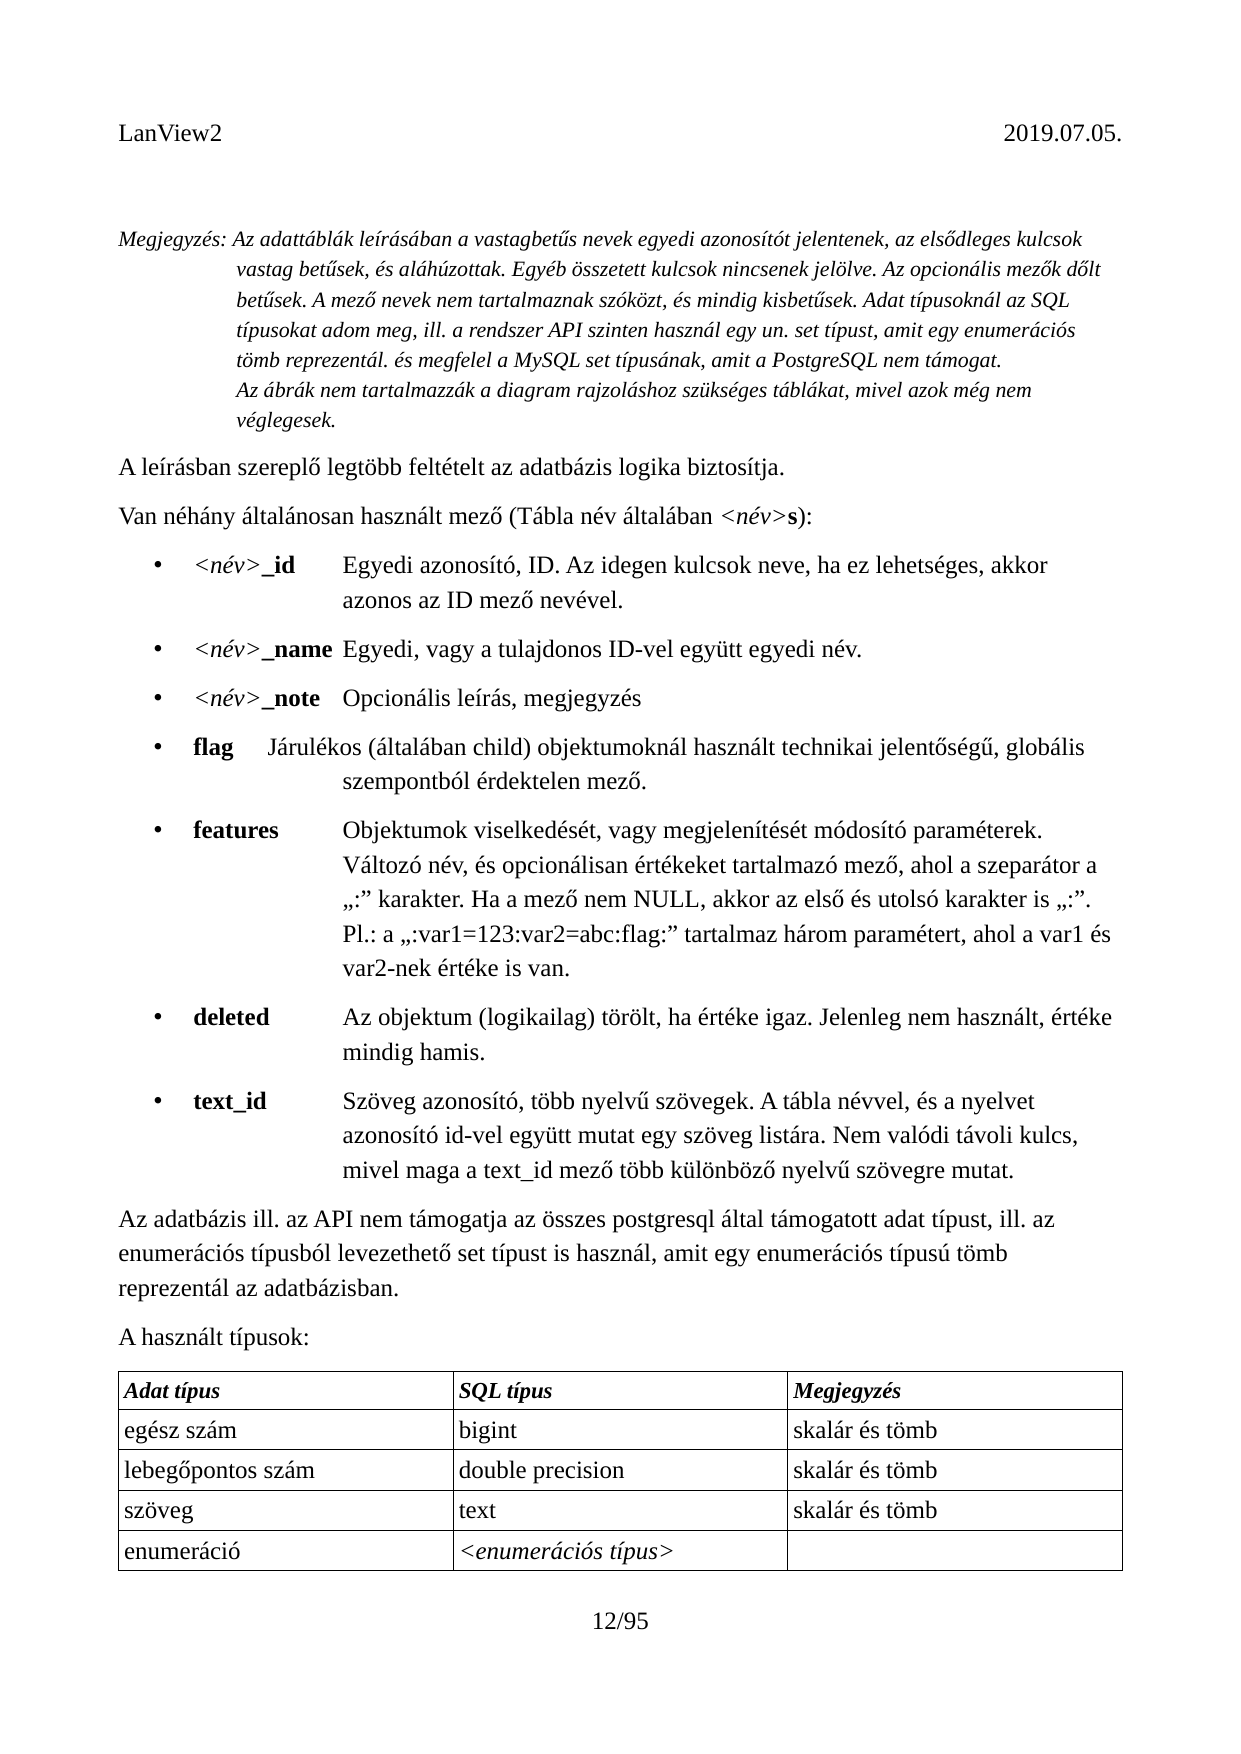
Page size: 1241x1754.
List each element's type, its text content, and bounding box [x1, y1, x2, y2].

list text_id Szöveg azonosító, több nyelvű szövegek. A tábla névvel, és a nyelvet azonosító id-vel együtt mutat egy szöveg listára. Nem valódi távoli kulcs, mivel maga a text_id mező több különböző nyelvű szövegre mutat. [153, 1086, 1122, 1184]
table_cell text [454, 1491, 787, 1530]
list deleted Az objektum (logikailag) törölt, ha értéke igaz. Jelenleg nem használt, értéke mindig hamis. [153, 1002, 1122, 1066]
table_cell egész szám [119, 1410, 453, 1449]
table_cell double precision [454, 1450, 787, 1490]
table_header Adat típus [119, 1372, 453, 1409]
table_header SQL típus [454, 1372, 787, 1409]
list flag Járulékos (általában child) objektumoknál használt technikai jelentőségű, globális szempontból érdektelen mező. [153, 732, 1122, 795]
table_cell skalár és tömb [788, 1410, 1122, 1449]
text A használt típusok: [118, 1322, 1122, 1351]
list <név>_note Opcionális leírás, megjegyzés [153, 683, 1122, 712]
table_cell [788, 1531, 1122, 1570]
table_cell skalár és tömb [788, 1491, 1122, 1530]
table_cell bigint [454, 1410, 787, 1449]
text A leírásban szereplő legtöbb feltételt az adatbázis logika biztosítja. [118, 452, 1122, 481]
list features Objektumok viselkedését, vagy megjelenítését módosító paraméterek. Változó név, és opcionálisan értékeket tartalmazó mező, ahol a szeparátor a „:” karakter. Ha a mező nem NULL, akkor az első és utolsó karakter is „:”. Pl.: a „:var1=123:var2=abc:flag:” tartalmaz három paramétert, ahol a var1 és var2-nek értéke is van. [153, 816, 1122, 982]
table_cell szöveg [119, 1491, 453, 1530]
text Van néhány általánosan használt mező (Tábla név általában <név>s): [118, 501, 1122, 530]
list <név>_name Egyedi, vagy a tulajdonos ID-vel együtt egyedi név. [153, 634, 1122, 663]
table_header Megjegyzés [788, 1372, 1122, 1409]
table_cell skalár és tömb [788, 1450, 1122, 1490]
table_cell enumeráció [119, 1531, 453, 1570]
table_cell lebegőpontos szám [119, 1450, 453, 1490]
text Az adatbázis ill. az API nem támogatja az összes postgresql által támogatott adat típust, ill. az enumerációs típusból levezethető set típust is használ, amit egy enumerációs típusú tömb reprezentál az adatbázisban. [118, 1204, 1122, 1302]
text Megjegyzés: Az adattáblák leírásában a vastagbetűs nevek egyedi azonosítót jelentenek, az elsődleges kulcsok vastag betűsek, és aláhúzottak. Egyéb összetett kulcsok nincsenek jelölve. Az opcionális mezők dőlt betűsek. A mező nevek nem tartalmaznak szóközt, és mindig kisbetűsek. Adat típusoknál az SQL típusokat adom meg, ill. a rendszer API szinten használ egy un. set típust, amit egy enumerációs tömb reprezentál. és megfelel a MySQL set típusának, amit a PostgreSQL nem támogat. Az ábrák nem tartalmazzák a diagram rajzoláshoz szükséges táblákat, mivel azok még nem véglegesek. [118, 226, 1122, 433]
list <név>_id Egyedi azonosító, ID. Az idegen kulcsok neve, ha ez lehetséges, akkor azonos az ID mező nevével. [153, 550, 1122, 613]
table_cell <enumerációs típus> [454, 1531, 787, 1570]
